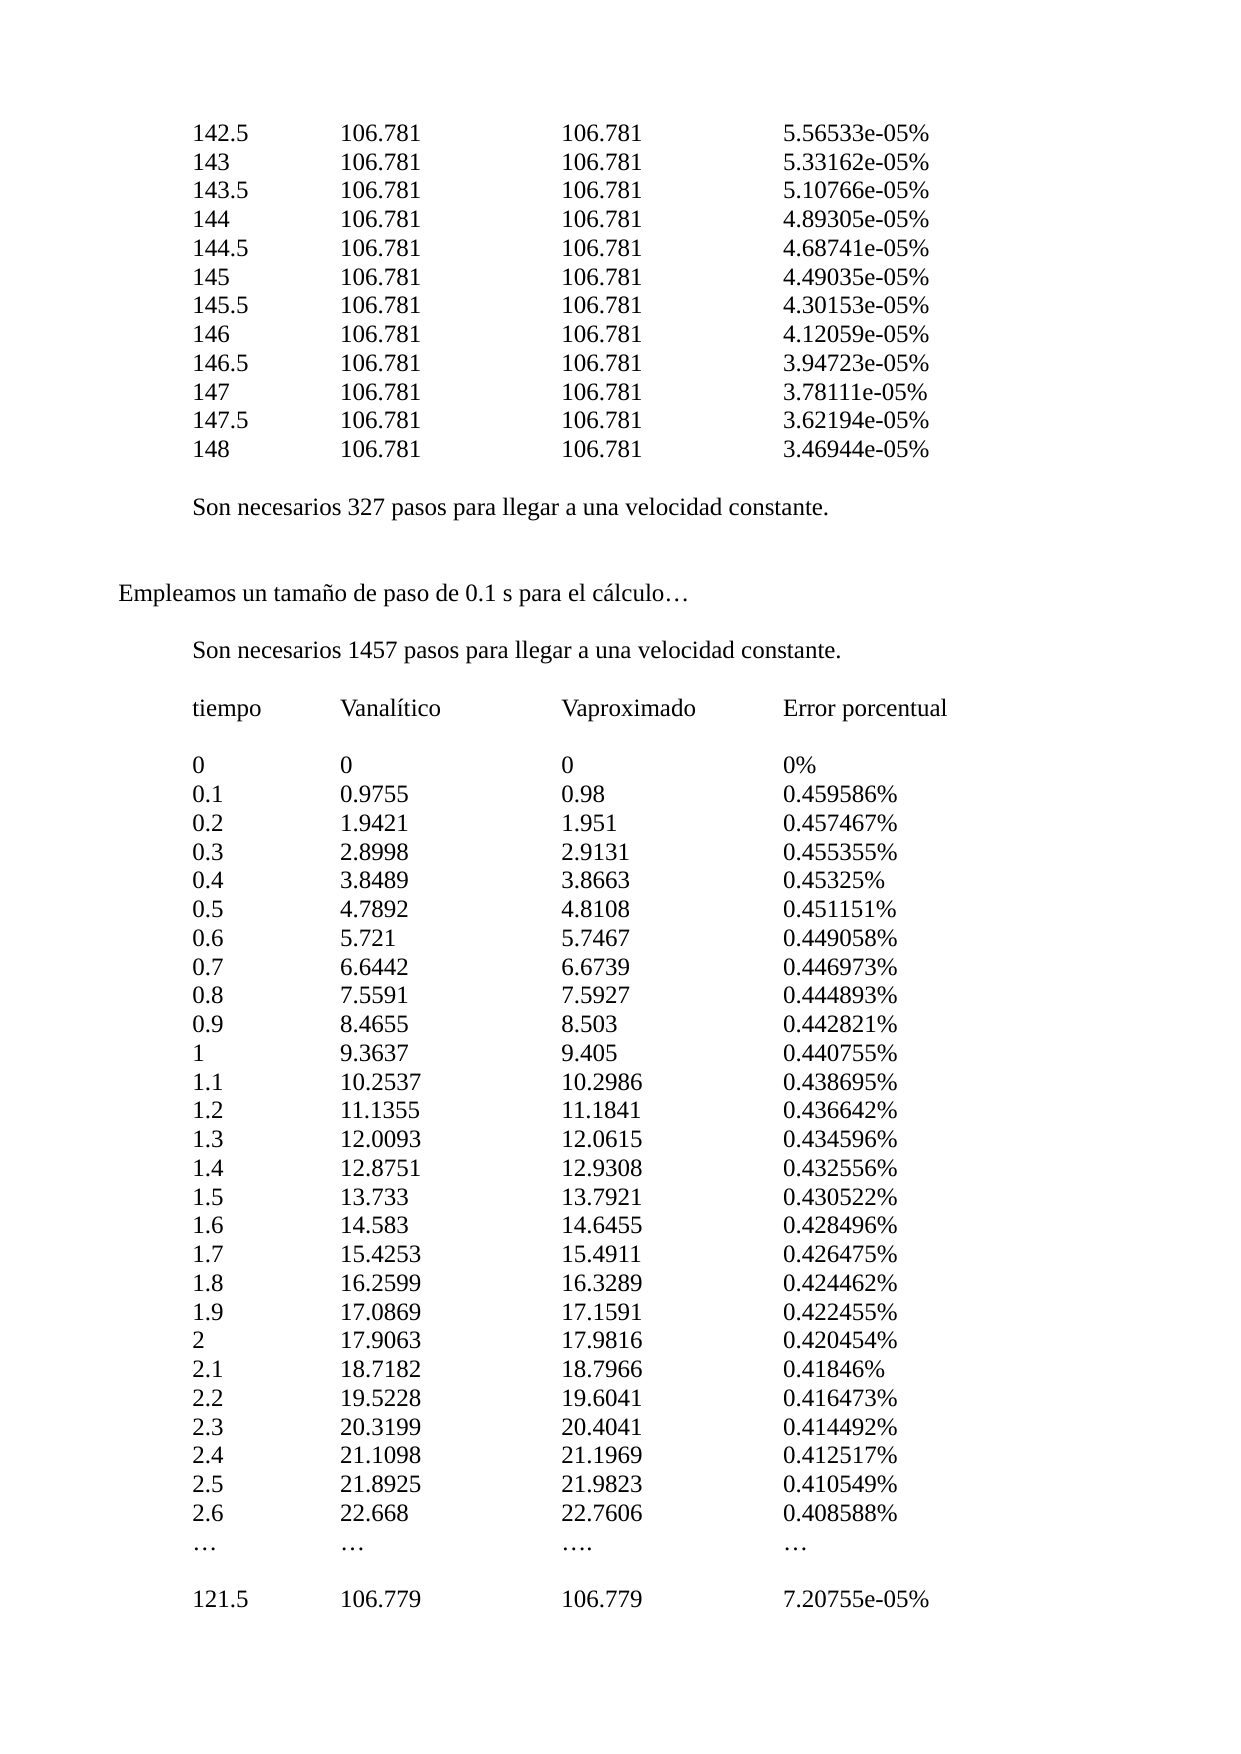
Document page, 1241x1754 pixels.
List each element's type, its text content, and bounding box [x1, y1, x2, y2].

text 0.1 0.9755 0.98 0.459586% [118, 779, 1122, 808]
text 146 106.781 106.781 4.12059e-05% [118, 319, 1122, 348]
text 2 17.9063 17.9816 0.420454% [118, 1326, 1122, 1354]
text 2.3 20.3199 20.4041 0.414492% [118, 1412, 1122, 1441]
text 145.5 106.781 106.781 4.30153e-05% [118, 291, 1122, 319]
text 1 9.3637 9.405 0.440755% [118, 1038, 1122, 1067]
text 1.1 10.2537 10.2986 0.438695% [118, 1067, 1122, 1096]
text 148 106.781 106.781 3.46944e-05% [118, 434, 1122, 463]
text Son necesarios 1457 pasos para llegar a una velocidad constante. [118, 636, 1122, 664]
text 1.8 16.2599 16.3289 0.424462% [118, 1268, 1122, 1297]
text tiempo Vanalítico Vaproximado Error porcentual [118, 693, 1122, 722]
text 1.5 13.733 13.7921 0.430522% [118, 1182, 1122, 1211]
text 0.6 5.721 5.7467 0.449058% [118, 923, 1122, 952]
text 1.2 11.1355 11.1841 0.436642% [118, 1096, 1122, 1124]
text 1.4 12.8751 12.9308 0.432556% [118, 1153, 1122, 1182]
text 2.1 18.7182 18.7966 0.41846% [118, 1354, 1122, 1383]
text 142.5 106.781 106.781 5.56533e-05% [118, 118, 1122, 147]
text 0.5 4.7892 4.8108 0.451151% [118, 894, 1122, 923]
text 0.2 1.9421 1.951 0.457467% [118, 808, 1122, 837]
text 147 106.781 106.781 3.78111e-05% [118, 377, 1122, 406]
text 0.4 3.8489 3.8663 0.45325% [118, 866, 1122, 894]
text 146.5 106.781 106.781 3.94723e-05% [118, 348, 1122, 377]
text 2.4 21.1098 21.1969 0.412517% [118, 1441, 1122, 1469]
text 121.5 106.779 106.779 7.20755e-05% [118, 1584, 1122, 1613]
text 1.6 14.583 14.6455 0.428496% [118, 1211, 1122, 1239]
text 144 106.781 106.781 4.89305e-05% [118, 204, 1122, 233]
text 0.3 2.8998 2.9131 0.455355% [118, 837, 1122, 866]
text 2.5 21.8925 21.9823 0.410549% [118, 1469, 1122, 1498]
text 143.5 106.781 106.781 5.10766e-05% [118, 176, 1122, 204]
text 2.6 22.668 22.7606 0.408588% [118, 1498, 1122, 1527]
text 1.3 12.0093 12.0615 0.434596% [118, 1124, 1122, 1153]
text 2.2 19.5228 19.6041 0.416473% [118, 1383, 1122, 1412]
text 0 0 0 0% [118, 751, 1122, 779]
text 145 106.781 106.781 4.49035e-05% [118, 262, 1122, 291]
text Son necesarios 327 pasos para llegar a una velocidad constante. [118, 492, 1122, 521]
text 1.9 17.0869 17.1591 0.422455% [118, 1297, 1122, 1326]
text 143 106.781 106.781 5.33162e-05% [118, 147, 1122, 176]
text … … …. … [118, 1527, 1122, 1556]
text 0.7 6.6442 6.6739 0.446973% [118, 952, 1122, 981]
text 144.5 106.781 106.781 4.68741e-05% [118, 233, 1122, 262]
text Empleamos un tamaño de paso de 0.1 s para el cálculo… [118, 578, 1122, 607]
text 0.9 8.4655 8.503 0.442821% [118, 1009, 1122, 1038]
text 1.7 15.4253 15.4911 0.426475% [118, 1239, 1122, 1268]
text 147.5 106.781 106.781 3.62194e-05% [118, 406, 1122, 434]
text 0.8 7.5591 7.5927 0.444893% [118, 981, 1122, 1009]
